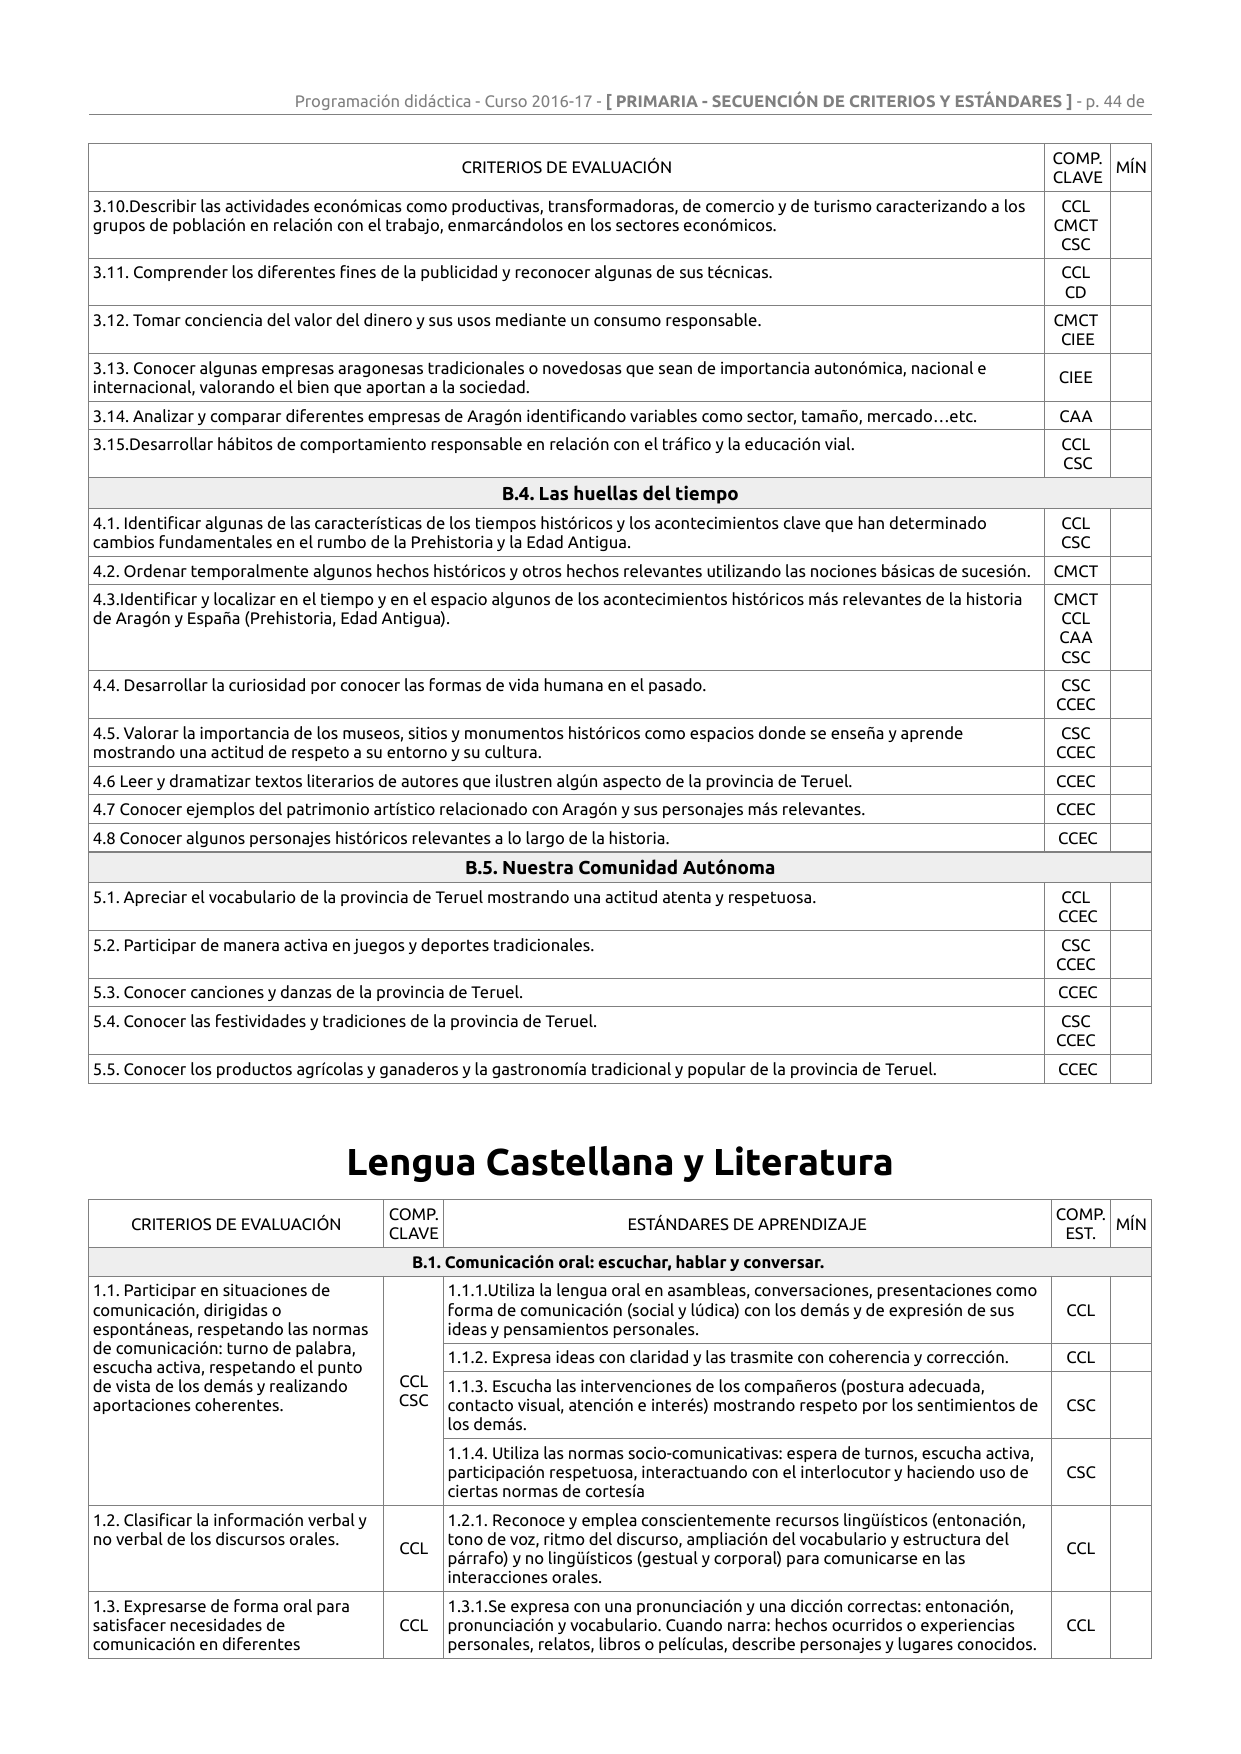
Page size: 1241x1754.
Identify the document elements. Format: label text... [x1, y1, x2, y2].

table_cell 1.1. Participar en situaciones de comunicación, dirigidas o espontáneas, respetando las normas de comunicación: turno de palabra, escucha activa, respetando el punto de vista de los demás y realizando aportaciones coherentes. [89, 1277, 383, 1505]
subtitle Lengua Castellana y Literatura [88, 1139, 1152, 1182]
table_header COMP. EST. [1052, 1200, 1110, 1247]
table_cell 1.1.2. Expresa ideas con claridad y las trasmite con coherencia y corrección. [444, 1344, 1051, 1371]
table_cell CCL CMCT CSC [1045, 192, 1110, 258]
table_cell [1111, 585, 1151, 670]
table_cell [1111, 719, 1151, 766]
table_cell B.4. Las huellas del tiempo [89, 478, 1151, 508]
table_cell 1.1.4. Utiliza las normas socio-comunicativas: espera de turnos, escucha activa, participación respetuosa, interactuando con el interlocutor y haciendo uso de ciertas normas de cortesía [444, 1439, 1051, 1505]
table_cell 4.3.Identificar y localizar en el tiempo y en el espacio algunos de los acontecimientos históricos más relevantes de la historia de Aragón y España (Prehistoria, Edad Antigua). [89, 585, 1044, 670]
table_cell CMCT [1045, 557, 1110, 584]
table_cell [1111, 1439, 1151, 1505]
table_cell 4.8 Conocer algunos personajes históricos relevantes a lo largo de la historia. [89, 824, 1044, 851]
table_cell B.1. Comunicación oral: escuchar, hablar y conversar. [89, 1248, 1151, 1276]
table_cell CMCT CIEE [1045, 306, 1110, 353]
table_header MÍN [1111, 144, 1151, 191]
table_cell [1111, 354, 1151, 401]
table_cell CCL [1052, 1344, 1110, 1371]
table_cell 4.2. Ordenar temporalmente algunos hechos históricos y otros hechos relevantes utilizando las nociones básicas de sucesión. [89, 557, 1044, 584]
table_cell [1111, 824, 1151, 851]
table_cell 4.5. Valorar la importancia de los museos, sitios y monumentos históricos como espacios donde se enseña y aprende mostrando una actitud de respeto a su entorno y su cultura. [89, 719, 1044, 766]
table_cell [1111, 1592, 1151, 1658]
table_cell [1111, 430, 1151, 477]
table_cell 1.2.1. Reconoce y emplea conscientemente recursos lingüísticos (entonación, tono de voz, ritmo del discurso, ampliación del vocabulario y estructura del párrafo) y no lingüísticos (gestual y corporal) para comunicarse en las interacciones orales. [444, 1506, 1051, 1591]
table_cell [1111, 306, 1151, 353]
table_cell [1111, 192, 1151, 258]
table_header MÍN [1111, 1200, 1151, 1247]
table_header COMP. CLAVE [384, 1200, 443, 1247]
table_cell 1.1.3. Escucha las intervenciones de los compañeros (postura adecuada, contacto visual, atención e interés) mostrando respeto por los sentimientos de los demás. [444, 1372, 1051, 1438]
table_cell CMCT CCL CAA CSC [1045, 585, 1110, 670]
table_cell CCEC [1045, 824, 1110, 851]
table_header CRITERIOS DE EVALUACIÓN [89, 144, 1044, 191]
table_cell CCEC [1045, 795, 1110, 823]
table_cell B.5. Nuestra Comunidad Autónoma [89, 853, 1151, 882]
table_cell [1111, 1007, 1151, 1054]
table_cell 1.3.1.Se expresa con una pronunciación y una dicción correctas: entonación, pronunciación y vocabulario. Cuando narra: hechos ocurridos o experiencias personales, relatos, libros o películas, describe personajes y lugares conocidos. [444, 1592, 1051, 1658]
table_cell 5.1. Apreciar el vocabulario de la provincia de Teruel mostrando una actitud atenta y respetuosa. [89, 883, 1044, 930]
table_cell 3.12. Tomar conciencia del valor del dinero y sus usos mediante un consumo responsable. [89, 306, 1044, 353]
table_cell 4.4. Desarrollar la curiosidad por conocer las formas de vida humana en el pasado. [89, 671, 1044, 718]
table_cell 3.11. Comprender los diferentes fines de la publicidad y reconocer algunas de sus técnicas. [89, 259, 1044, 305]
table_cell 3.13. Conocer algunas empresas aragonesas tradicionales o novedosas que sean de importancia autonómica, nacional e internacional, valorando el bien que aportan a la sociedad. [89, 354, 1044, 401]
table_cell CCEC [1045, 767, 1110, 794]
table_cell 1.1.1.Utiliza la lengua oral en asambleas, conversaciones, presentaciones como forma de comunicación (social y lúdica) con los demás y de expresión de sus ideas y pensamientos personales. [444, 1277, 1051, 1342]
table_cell CSC CCEC [1045, 931, 1110, 978]
table_cell [1111, 1372, 1151, 1438]
table_cell [1111, 557, 1151, 584]
table_cell [1111, 979, 1151, 1006]
table_cell 3.15.Desarrollar hábitos de comportamiento responsable en relación con el tráfico y la educación vial. [89, 430, 1044, 477]
table_cell 5.3. Conocer canciones y danzas de la provincia de Teruel. [89, 979, 1044, 1006]
table_cell [1111, 931, 1151, 978]
table_cell [1111, 1055, 1151, 1082]
table_cell 1.2. Clasificar la información verbal y no verbal de los discursos orales. [89, 1506, 383, 1591]
table_cell CSC [1052, 1439, 1110, 1505]
table_cell 1.3. Expresarse de forma oral para satisfacer necesidades de comunicación en diferentes [89, 1592, 383, 1658]
table_cell 5.2. Participar de manera activa en juegos y deportes tradicionales. [89, 931, 1044, 978]
table_cell [1111, 1344, 1151, 1371]
table_cell 3.10.Describir las actividades económicas como productivas, transformadoras, de comercio y de turismo caracterizando a los grupos de población en relación con el trabajo, enmarcándolos en los sectores económicos. [89, 192, 1044, 258]
table_cell CCL [1052, 1277, 1110, 1342]
table_cell CCL [1052, 1592, 1110, 1658]
table_cell CCEC [1045, 1055, 1110, 1082]
table_cell CSC CCEC [1045, 1007, 1110, 1054]
table_cell CSC CCEC [1045, 671, 1110, 718]
table_cell CCL [384, 1592, 443, 1658]
table_cell CCL CD [1045, 259, 1110, 305]
table_cell CCEC [1045, 979, 1110, 1006]
table_cell CCL [384, 1506, 443, 1591]
table_cell [1111, 1277, 1151, 1342]
table_header ESTÁNDARES DE APRENDIZAJE [444, 1200, 1051, 1247]
table_cell CIEE [1045, 354, 1110, 401]
table_cell [1111, 1506, 1151, 1591]
table_cell 3.14. Analizar y comparar diferentes empresas de Aragón identificando variables como sector, tamaño, mercado…etc. [89, 402, 1044, 429]
table_cell [1111, 259, 1151, 305]
table_cell 5.4. Conocer las festividades y tradiciones de la provincia de Teruel. [89, 1007, 1044, 1054]
table_cell [1111, 402, 1151, 429]
table_cell CCL CSC [1045, 430, 1110, 477]
table_cell 4.7 Conocer ejemplos del patrimonio artístico relacionado con Aragón y sus personajes más relevantes. [89, 795, 1044, 823]
table_cell CCL CCEC [1045, 883, 1110, 930]
table_cell CSC CCEC [1045, 719, 1110, 766]
table_header COMP. CLAVE [1045, 144, 1110, 191]
table_cell CAA [1045, 402, 1110, 429]
table_cell CSC [1052, 1372, 1110, 1438]
table_header CRITERIOS DE EVALUACIÓN [89, 1200, 383, 1247]
table_cell [1111, 509, 1151, 556]
table_cell 5.5. Conocer los productos agrícolas y ganaderos y la gastronomía tradicional y popular de la provincia de Teruel. [89, 1055, 1044, 1082]
table_cell [1111, 883, 1151, 930]
table_cell CCL CSC [1045, 509, 1110, 556]
table_cell 4.1. Identificar algunas de las características de los tiempos históricos y los acontecimientos clave que han determinado cambios fundamentales en el rumbo de la Prehistoria y la Edad Antigua. [89, 509, 1044, 556]
table_cell [1111, 767, 1151, 794]
table_cell 4.6 Leer y dramatizar textos literarios de autores que ilustren algún aspecto de la provincia de Teruel. [89, 767, 1044, 794]
table_cell CCL [1052, 1506, 1110, 1591]
table_cell [1111, 795, 1151, 823]
table_cell [1111, 671, 1151, 718]
table_cell CCL CSC [384, 1277, 443, 1505]
